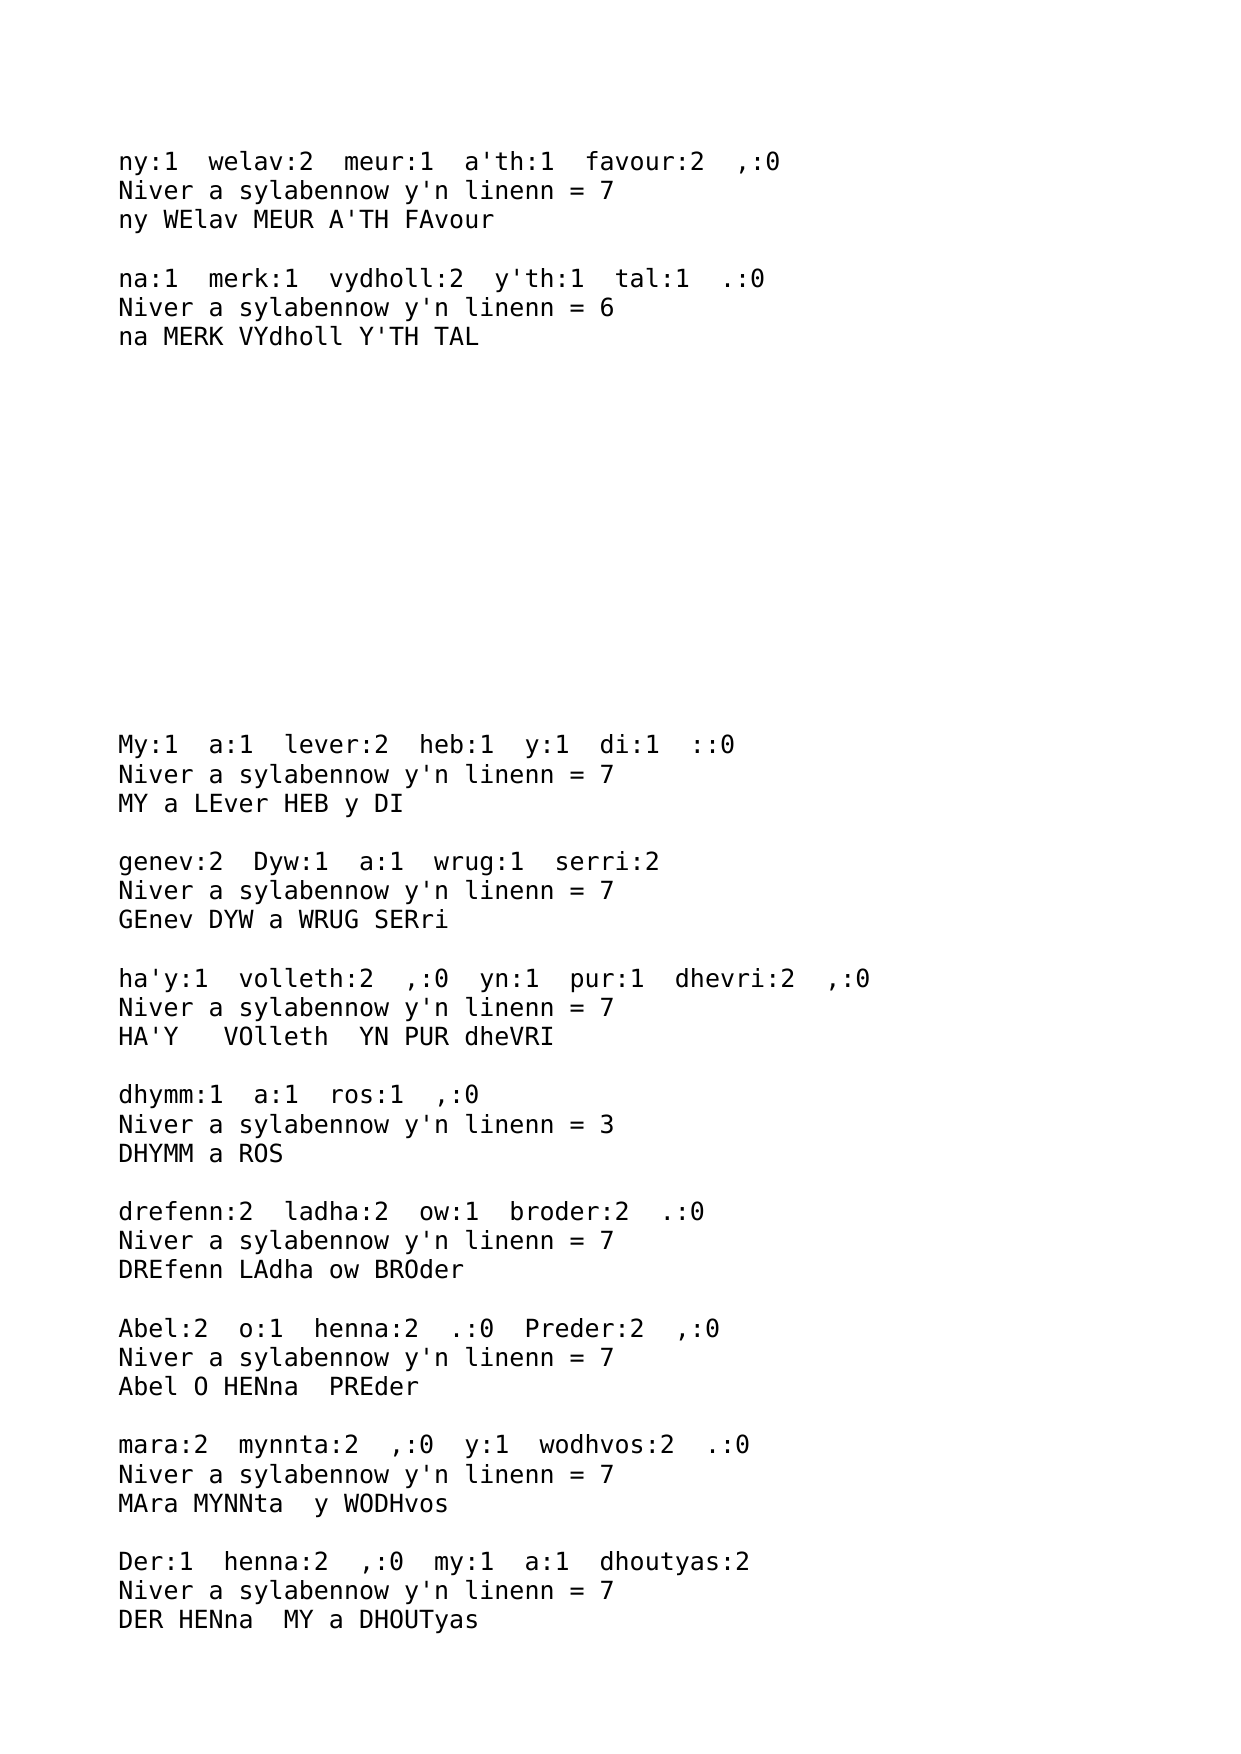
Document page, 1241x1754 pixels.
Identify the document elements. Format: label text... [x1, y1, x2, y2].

text Niver a sylabennow y'n linenn = 3 [118, 1110, 1122, 1139]
text Niver a sylabennow y'n linenn = 6 [118, 293, 1122, 322]
text Niver a sylabennow y'n linenn = 7 [118, 876, 1122, 906]
text Abel:2 o:1 henna:2 .:0 Preder:2 ,:0 [118, 1314, 1122, 1343]
text GEnev DYW a WRUG SERri [118, 906, 1122, 935]
text mara:2 mynnta:2 ,:0 y:1 wodhvos:2 .:0 [118, 1431, 1122, 1460]
text Niver a sylabennow y'n linenn = 7 [118, 1576, 1122, 1606]
text Niver a sylabennow y'n linenn = 7 [118, 1226, 1122, 1256]
text ny WElav MEUR A'TH FAvour [118, 206, 1122, 235]
text Niver a sylabennow y'n linenn = 7 [118, 176, 1122, 206]
text genev:2 Dyw:1 a:1 wrug:1 serri:2 [118, 847, 1122, 876]
text ny:1 welav:2 meur:1 a'th:1 favour:2 ,:0 [118, 147, 1122, 176]
text Der:1 henna:2 ,:0 my:1 a:1 dhoutyas:2 [118, 1547, 1122, 1576]
text Niver a sylabennow y'n linenn = 7 [118, 1343, 1122, 1372]
text drefenn:2 ladha:2 ow:1 broder:2 .:0 [118, 1197, 1122, 1226]
text HA'Y VOlleth YN PUR dheVRI [118, 1022, 1122, 1051]
text Abel O HENna PREder [118, 1372, 1122, 1401]
text DREfenn LAdha ow BROder [118, 1256, 1122, 1285]
text DHYMM a ROS [118, 1139, 1122, 1168]
text My:1 a:1 lever:2 heb:1 y:1 di:1 ::0 [118, 731, 1122, 760]
text Niver a sylabennow y'n linenn = 7 [118, 993, 1122, 1022]
text dhymm:1 a:1 ros:1 ,:0 [118, 1081, 1122, 1110]
text MY a LEver HEB y DI [118, 789, 1122, 818]
text na MERK VYdholl Y'TH TAL [118, 322, 1122, 351]
text na:1 merk:1 vydholl:2 y'th:1 tal:1 .:0 [118, 264, 1122, 293]
text MAra MYNNta y WODHvos [118, 1489, 1122, 1518]
text Niver a sylabennow y'n linenn = 7 [118, 1460, 1122, 1489]
text ha'y:1 volleth:2 ,:0 yn:1 pur:1 dhevri:2 ,:0 [118, 964, 1122, 993]
text Niver a sylabennow y'n linenn = 7 [118, 760, 1122, 789]
text DER HENna MY a DHOUTyas [118, 1606, 1122, 1635]
